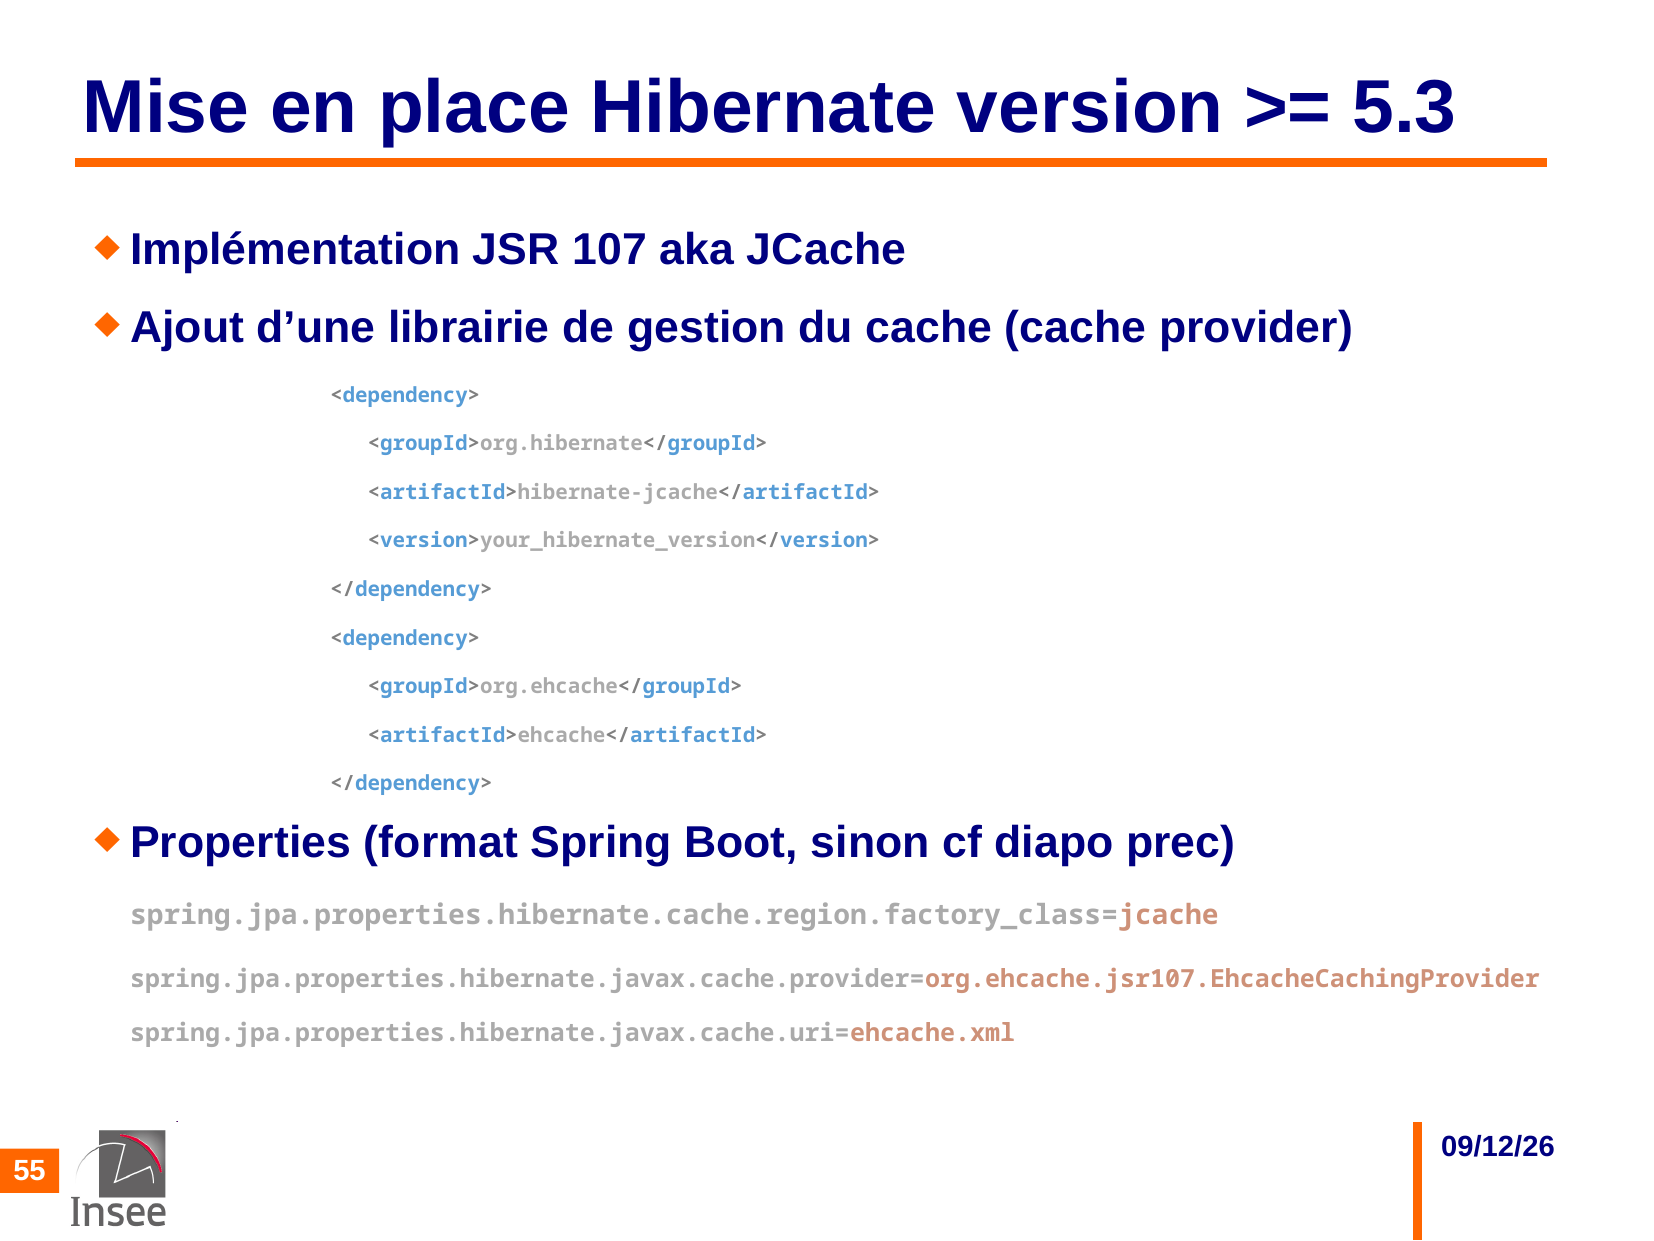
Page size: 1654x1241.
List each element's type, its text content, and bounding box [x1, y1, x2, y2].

list Implémentation JSR 107 aka JCache Ajout d’une librairie de gestion du cache (cache provider) <dependency> <groupId>org.hibernate</groupId> <artifactId>hibernate-jcache</artifactId> <version>your_hibernate_version</version> </dependency> <dependency> <groupId>org.ehcache</groupId> <artifactId>ehcache</artifactId> </dependency> Properties (format Spring Boot, sinon cf diapo prec) spring.jpa.properties.hibernate.cache.region.factory_class=jcache spring.jpa.properties.hibernate.javax.cache.provider=org.ehcache.jsr107.EhcacheCachingProvider spring.jpa.properties.hibernate.javax.cache.uri=ehcache.xml [82, 224, 1571, 1063]
picture [62, 1121, 178, 1241]
title Mise en place Hibernate version >= 5.3 [82, 49, 1619, 163]
